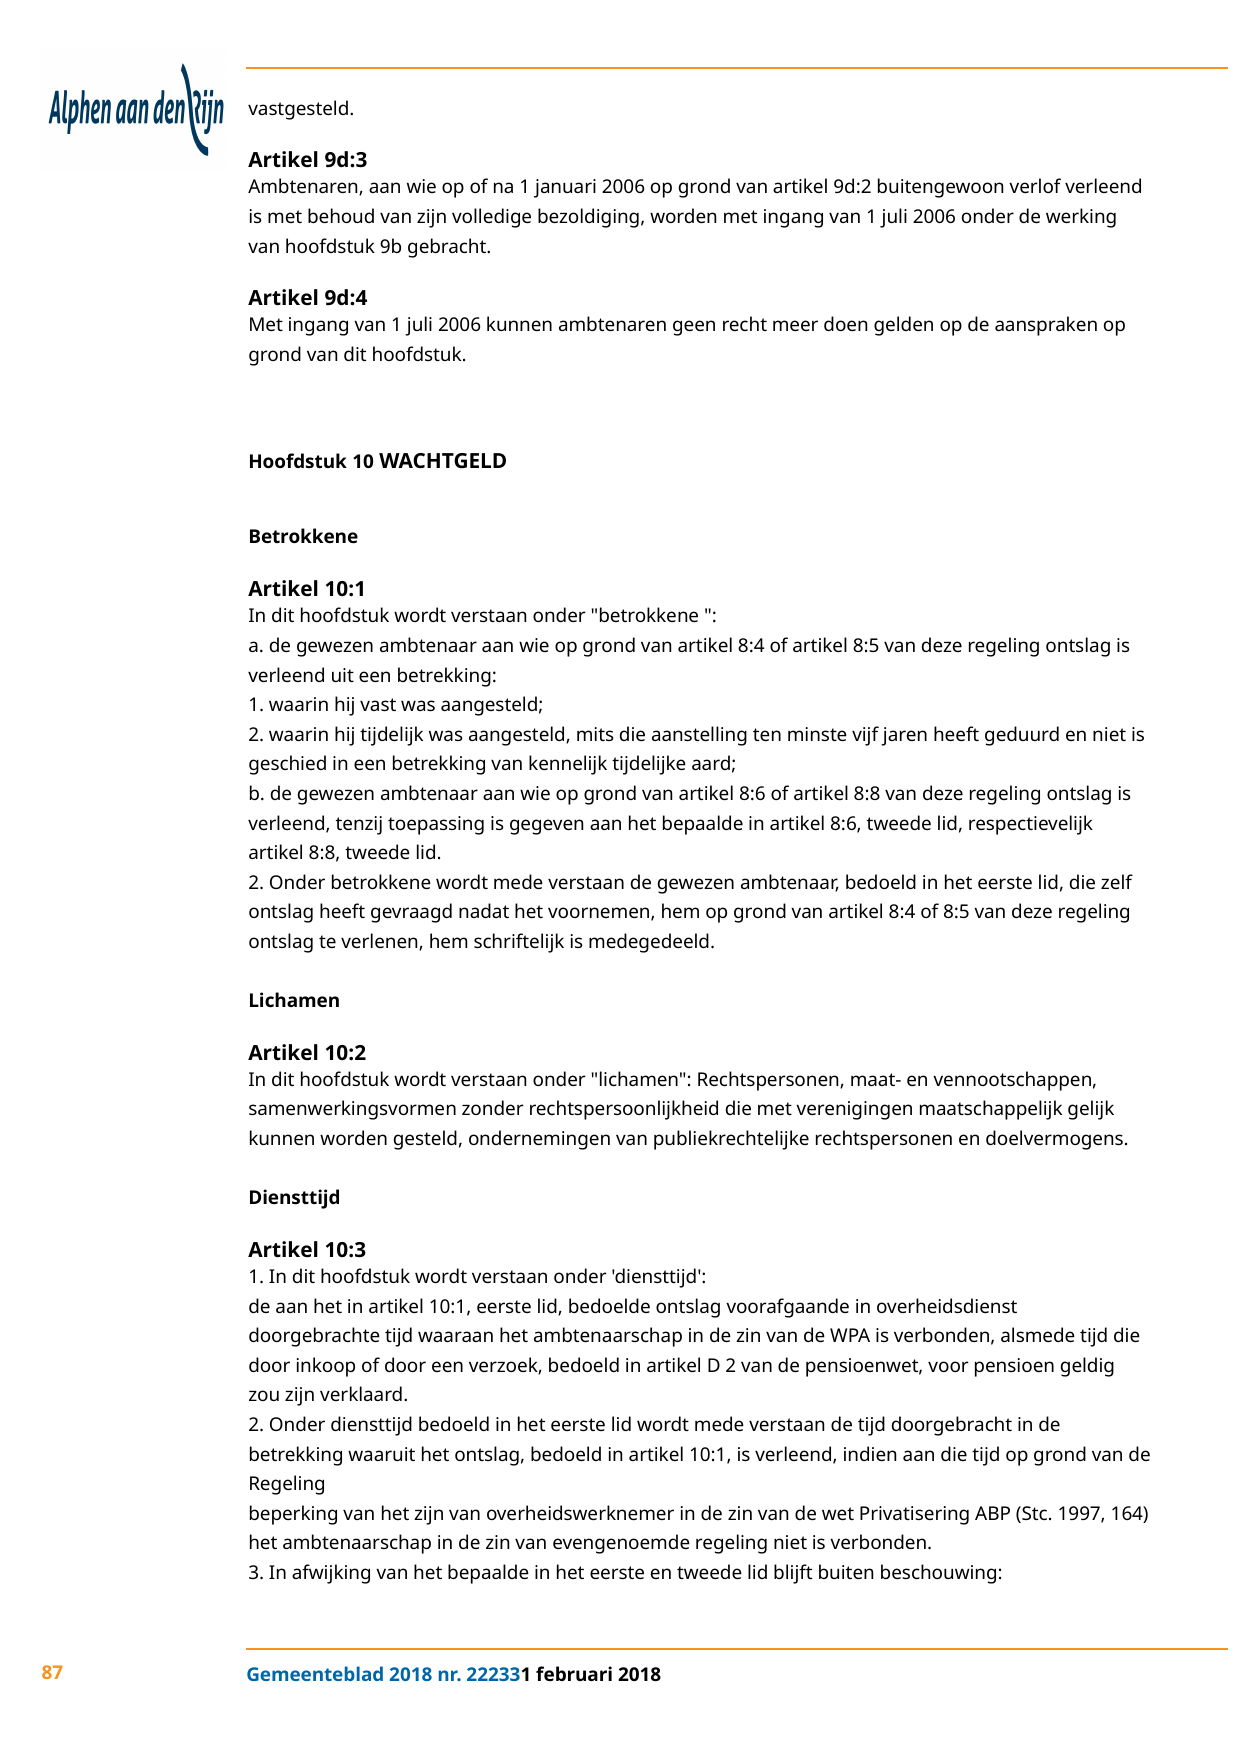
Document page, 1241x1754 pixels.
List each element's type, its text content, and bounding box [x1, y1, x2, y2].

text Ambtenaren, aan wie op of na 1 januari 2006 op grond van artikel 9d:2 buitengewoon verlof verleend is met behoud van zijn volledige bezoldiging, worden met ingang van 1 juli 2006 onder de werking van hoofdstuk 9b gebracht. [248, 174, 1152, 258]
text 1. In dit hoofdstuk wordt verstaan onder 'diensttijd': [248, 1263, 1152, 1289]
text 2. Onder diensttijd bedoeld in het eerste lid wordt mede verstaan de tijd doorgebracht in de betrekking waaruit het ontslag, bedoeld in artikel 10:1, is verleend, indien aan die tijd op grond van de Regeling [248, 1411, 1152, 1496]
text Diensttijd [248, 1184, 1152, 1210]
text vastgesteld. [248, 95, 1152, 121]
text de aan het in artikel 10:1, eerste lid, bedoelde ontslag voorafgaande in overheidsdienst doorgebrachte tijd waaraan het ambtenaarschap in de zin van de WPA is verbonden, alsmede tijd die door inkoop of door een verzoek, bedoeld in artikel D 2 van de pensioenwet, voor pensioen geldig zou zijn verklaard. [248, 1293, 1152, 1407]
text Artikel 9d:3 [248, 145, 1152, 174]
text In dit hoofdstuk wordt verstaan onder "betrokkene ": [248, 603, 1152, 628]
text 1. waarin hij vast was aangesteld; [248, 691, 1152, 717]
text a. de gewezen ambtenaar aan wie op grond van artikel 8:4 of artikel 8:5 van deze regeling ontslag is verleend uit een betrekking: [248, 632, 1152, 687]
text 2. Onder betrokkene wordt mede verstaan de gewezen ambtenaar, bedoeld in het eerste lid, die zelf ontslag heeft gevraagd nadat het voornemen, hem op grond van artikel 8:4 of 8:5 van deze regeling ontslag te verlenen, hem schriftelijk is medegedeeld. [248, 869, 1152, 954]
text beperking van het zijn van overheidswerknemer in de zin van de wet Privatisering ABP (Stc. 1997, 164) het ambtenaarschap in de zin van evengenoemde regeling niet is verbonden. [248, 1500, 1152, 1555]
text 2. waarin hij tijdelijk was aangesteld, mits die aanstelling ten minste vijf jaren heeft geduurd en niet is geschied in een betrekking van kennelijk tijdelijke aard; [248, 721, 1152, 776]
text Artikel 10:1 [248, 574, 1152, 603]
text In dit hoofdstuk wordt verstaan onder "lichamen": Rechtspersonen, maat- en vennootschappen, samenwerkingsvormen zonder rechtspersoonlijkheid die met verenigingen maatschappelijk gelijk kunnen worden gesteld, ondernemingen van publiekrechtelijke rechtspersonen en doelvermogens. [248, 1066, 1152, 1151]
text Betrokkene [248, 524, 1152, 549]
text Artikel 9d:4 [248, 283, 1152, 312]
text b. de gewezen ambtenaar aan wie op grond van artikel 8:6 of artikel 8:8 van deze regeling ontslag is verleend, tenzij toepassing is gegeven aan het bepaalde in artikel 8:6, tweede lid, respectievelijk artikel 8:8, tweede lid. [248, 780, 1152, 865]
picture [41, 47, 231, 172]
text Met ingang van 1 juli 2006 kunnen ambtenaren geen recht meer doen gelden op de aanspraken op grond van dit hoofdstuk. [248, 312, 1152, 367]
text Hoofdstuk 10 WACHTGELD [248, 446, 1152, 474]
text Artikel 10:3 [248, 1235, 1152, 1263]
text Lichamen [248, 987, 1152, 1013]
text 3. In afwijking van het bepaalde in het eerste en tweede lid blijft buiten beschouwing: [248, 1559, 1152, 1585]
text Artikel 10:2 [248, 1038, 1152, 1066]
